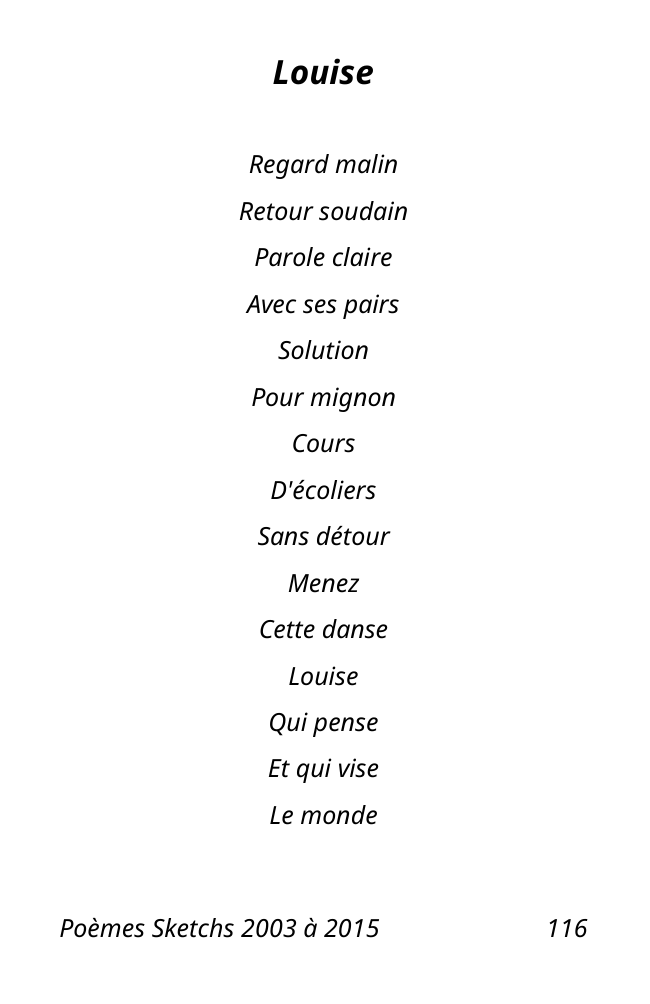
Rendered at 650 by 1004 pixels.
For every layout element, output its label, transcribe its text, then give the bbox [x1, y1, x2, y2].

text Avec ses pairs [59, 287, 591, 321]
text Cours [59, 426, 591, 460]
text Qui pense [59, 705, 591, 739]
text Regard malin [59, 147, 591, 181]
text Louise [59, 658, 591, 692]
text D'écoliers [59, 473, 591, 507]
text Et qui vise [59, 751, 591, 785]
subtitle Louise [59, 49, 591, 95]
text Cette danse [59, 612, 591, 646]
text Solution [59, 333, 591, 367]
text Retour soudain [59, 194, 591, 228]
text Menez [59, 566, 591, 599]
text Le monde [59, 798, 591, 832]
text Sans détour [59, 519, 591, 553]
text Pour mignon [59, 380, 591, 414]
text Parole claire [59, 240, 591, 274]
